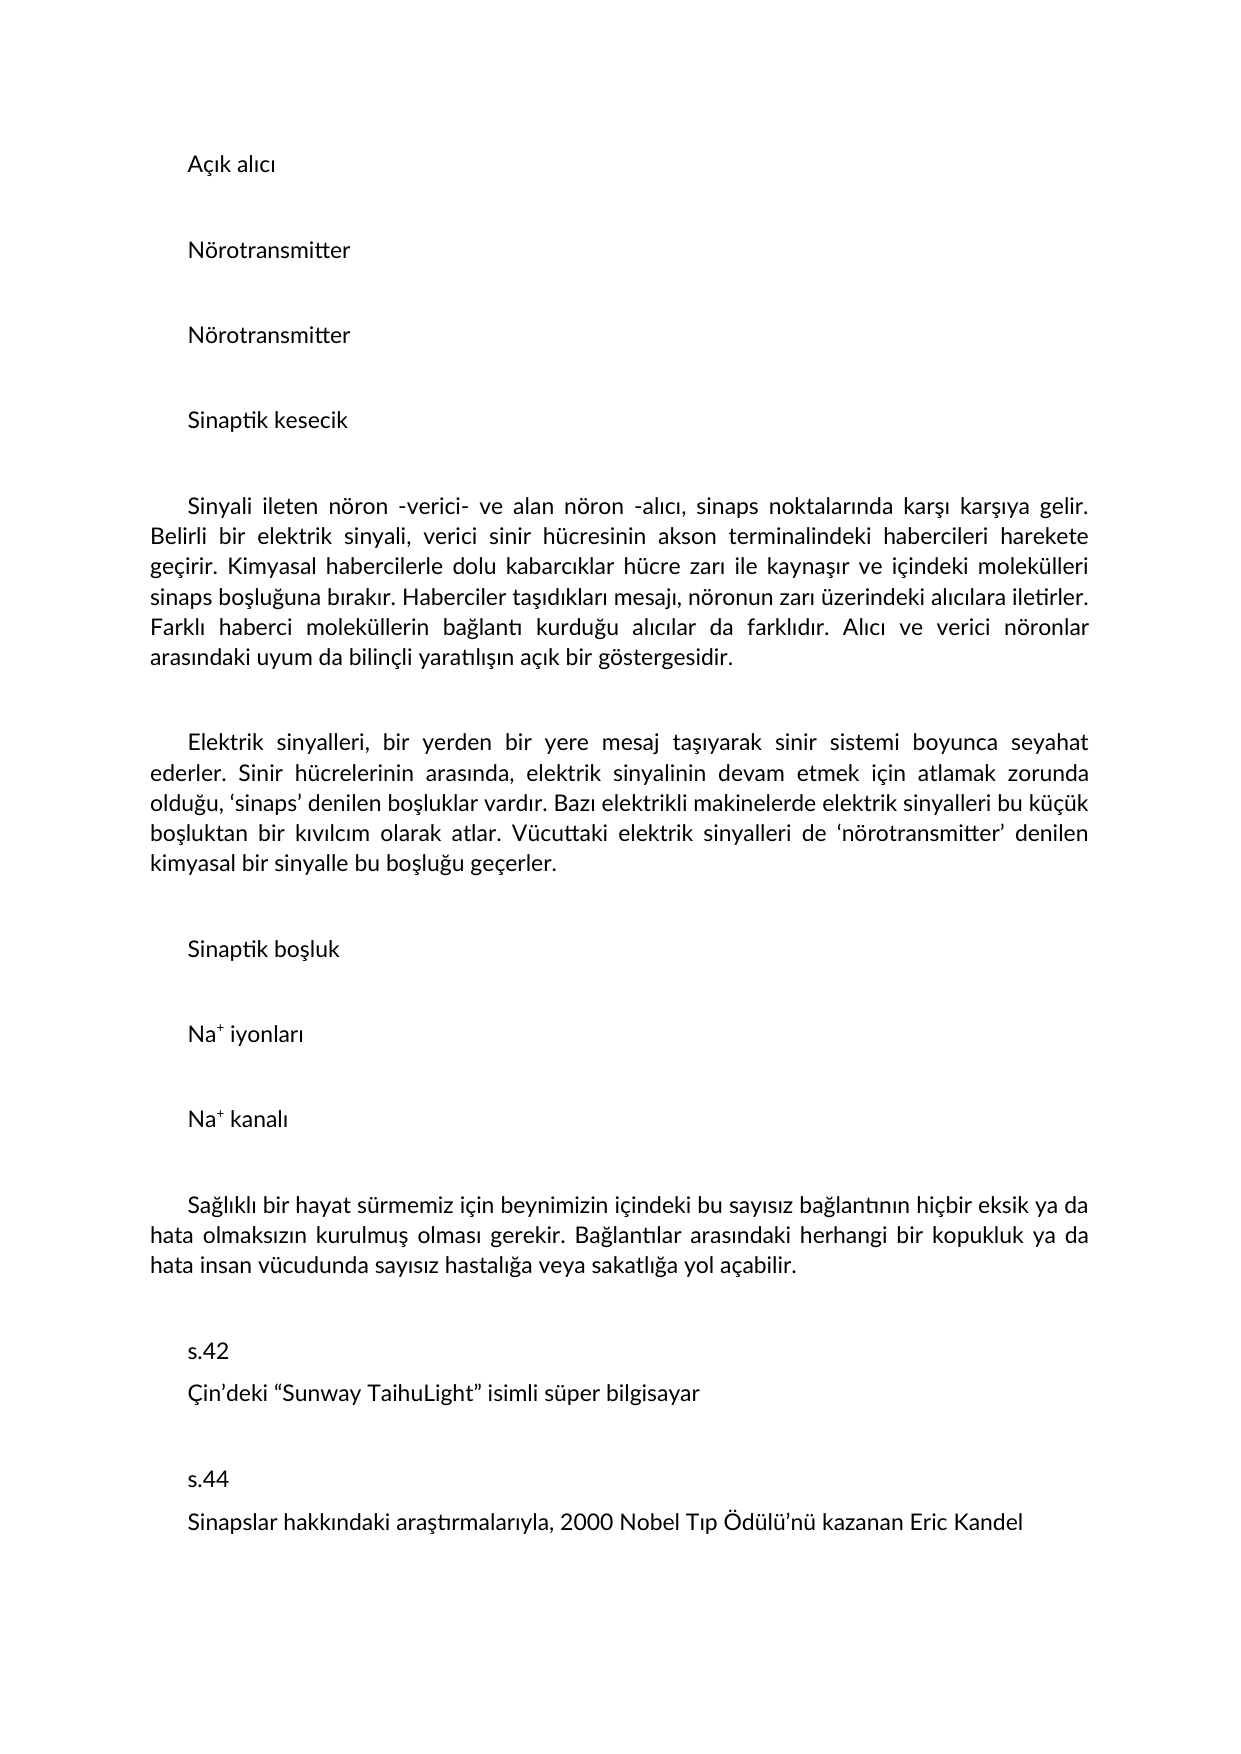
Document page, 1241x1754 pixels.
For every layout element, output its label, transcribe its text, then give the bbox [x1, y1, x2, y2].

text s.44 [150, 1464, 1090, 1492]
text Sinaptik boşluk [150, 934, 1090, 962]
text Sağlıklı bir hayat sürmemiz için beynimizin içindeki bu sayısız bağlantının hiçbir eksik ya da hata olmaksızın kurulmuş olması gerekir. Bağlantılar arasındaki herhangi bir kopukluk ya da hata insan vücudunda sayısız hastalığa veya sakatlığa yol açabilir. [150, 1191, 1090, 1278]
text Sinaptik kesecik [150, 406, 1090, 434]
text Nörotransmitter [150, 235, 1090, 263]
text Nörotransmitter [150, 321, 1090, 348]
text Sinapslar hakkındaki araştırmalarıyla, 2000 Nobel Tıp Ödülü’nü kazanan Eric Kandel [150, 1507, 1090, 1535]
text Sinyali ileten nöron -verici- ve alan nöron -alıcı, sinaps noktalarında karşı karşıya gelir. Belirli bir elektrik sinyali, verici sinir hücresinin akson terminalindeki habercileri harekete geçirir. Kimyasal habercilerle dolu kabarcıklar hücre zarı ile kaynaşır ve içindeki molekülleri sinaps boşluğuna bırakır. Haberciler taşıdıkları mesajı, nöronun zarı üzerindeki alıcılara iletirler. Farklı haberci moleküllerin bağlantı kurduğu alıcılar da farklıdır. Alıcı ve verici nöronlar arasındaki uyum da bilinçli yaratılışın açık bir göstergesidir. [150, 492, 1090, 670]
text Açık alıcı [150, 150, 1090, 177]
text Na+ iyonları [150, 1020, 1090, 1047]
text Elektrik sinyalleri, bir yerden bir yere mesaj taşıyarak sinir sistemi boyunca seyahat ederler. Sinir hücrelerinin arasında, elektrik sinyalinin devam etmek için atlamak zorunda olduğu, ‘sinaps’ denilen boşluklar vardır. Bazı elektrikli makinelerde elektrik sinyalleri bu küçük boşluktan bir kıvılcım olarak atlar. Vücuttaki elektrik sinyalleri de ‘nörotransmitter’ denilen kimyasal bir sinyalle bu boşluğu geçerler. [150, 728, 1090, 876]
text s.42 [150, 1336, 1090, 1364]
text Çin’deki “Sunway TaihuLight” isimli süper bilgisayar [150, 1379, 1090, 1407]
text Na+ kanalı [150, 1105, 1090, 1133]
